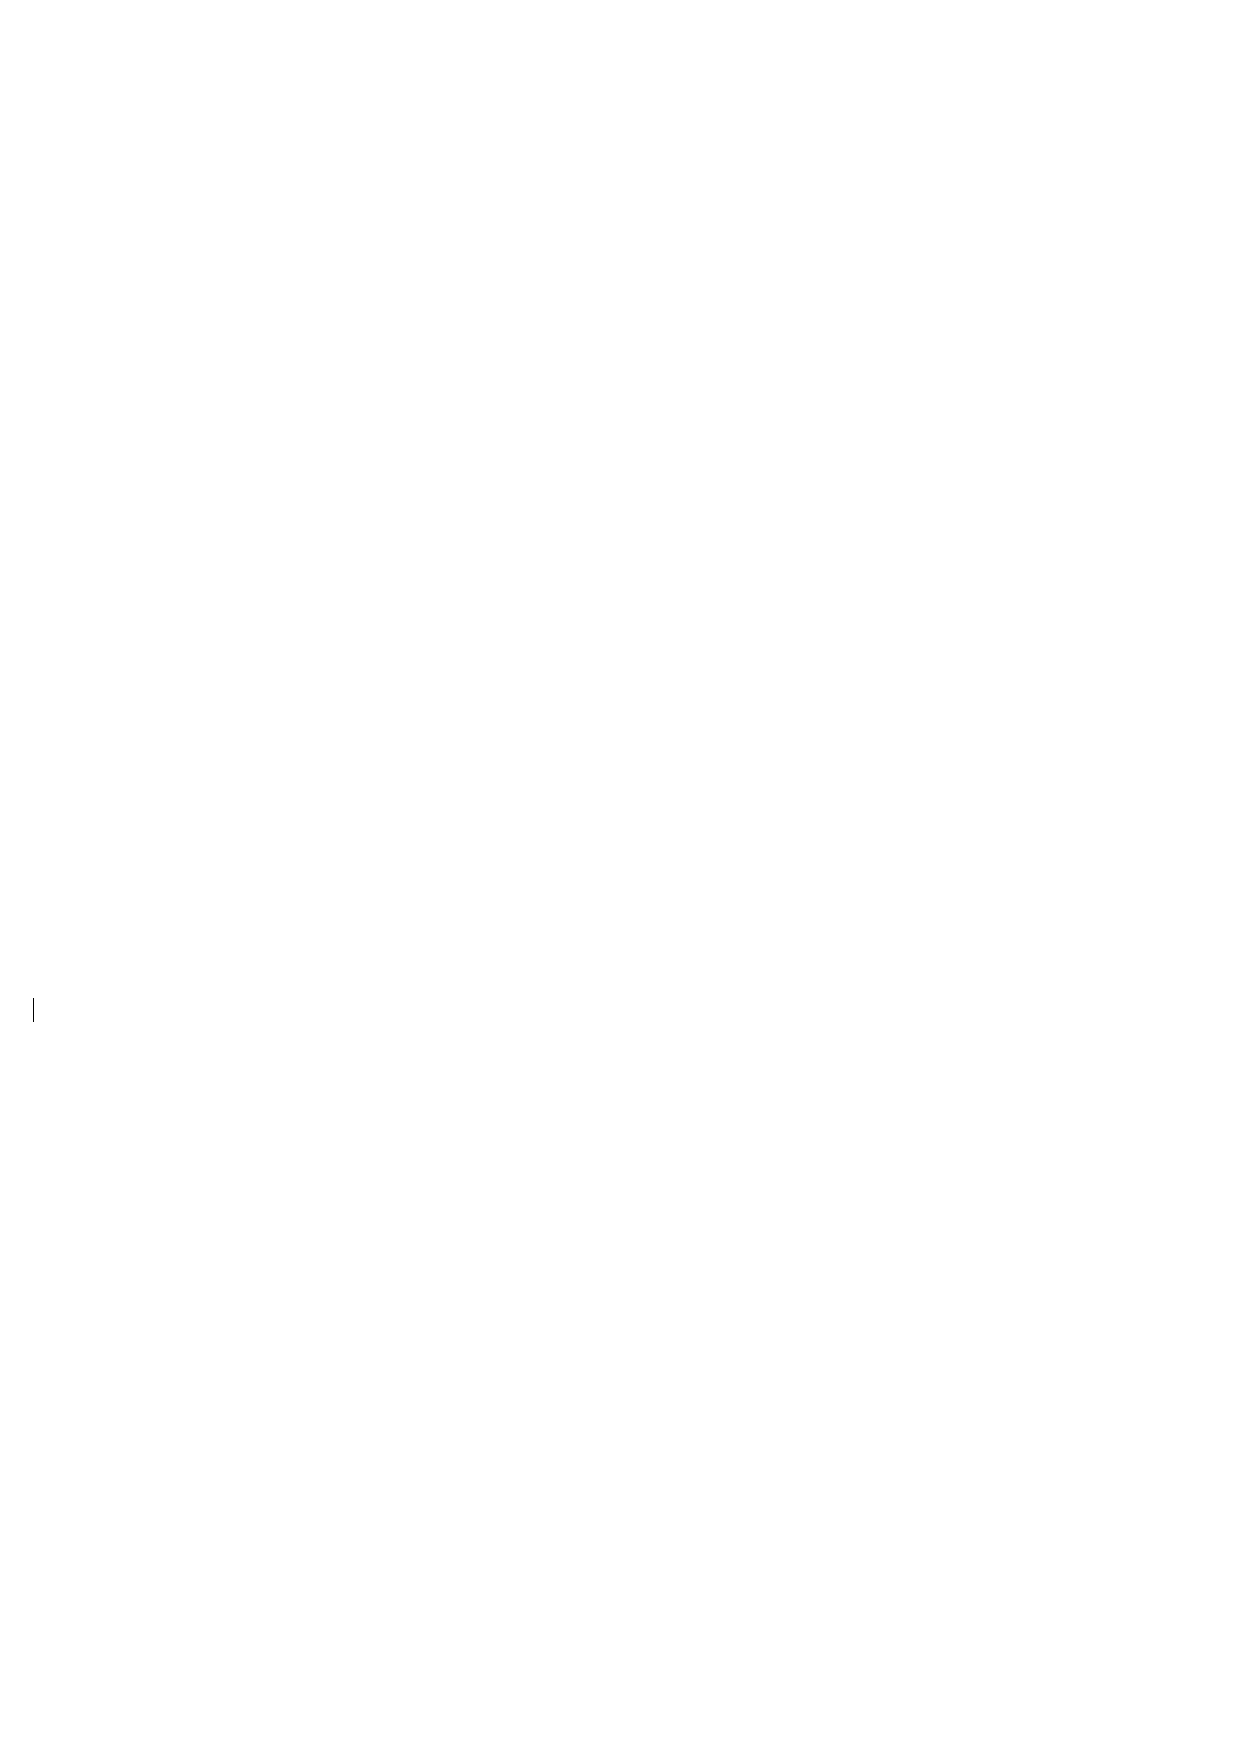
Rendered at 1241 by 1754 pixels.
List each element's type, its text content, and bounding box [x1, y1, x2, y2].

table_header getData('barcode', barcode) getBarcode128('barcode', barcode) getShotName('name', barcode) [47, 998, 180, 1022]
